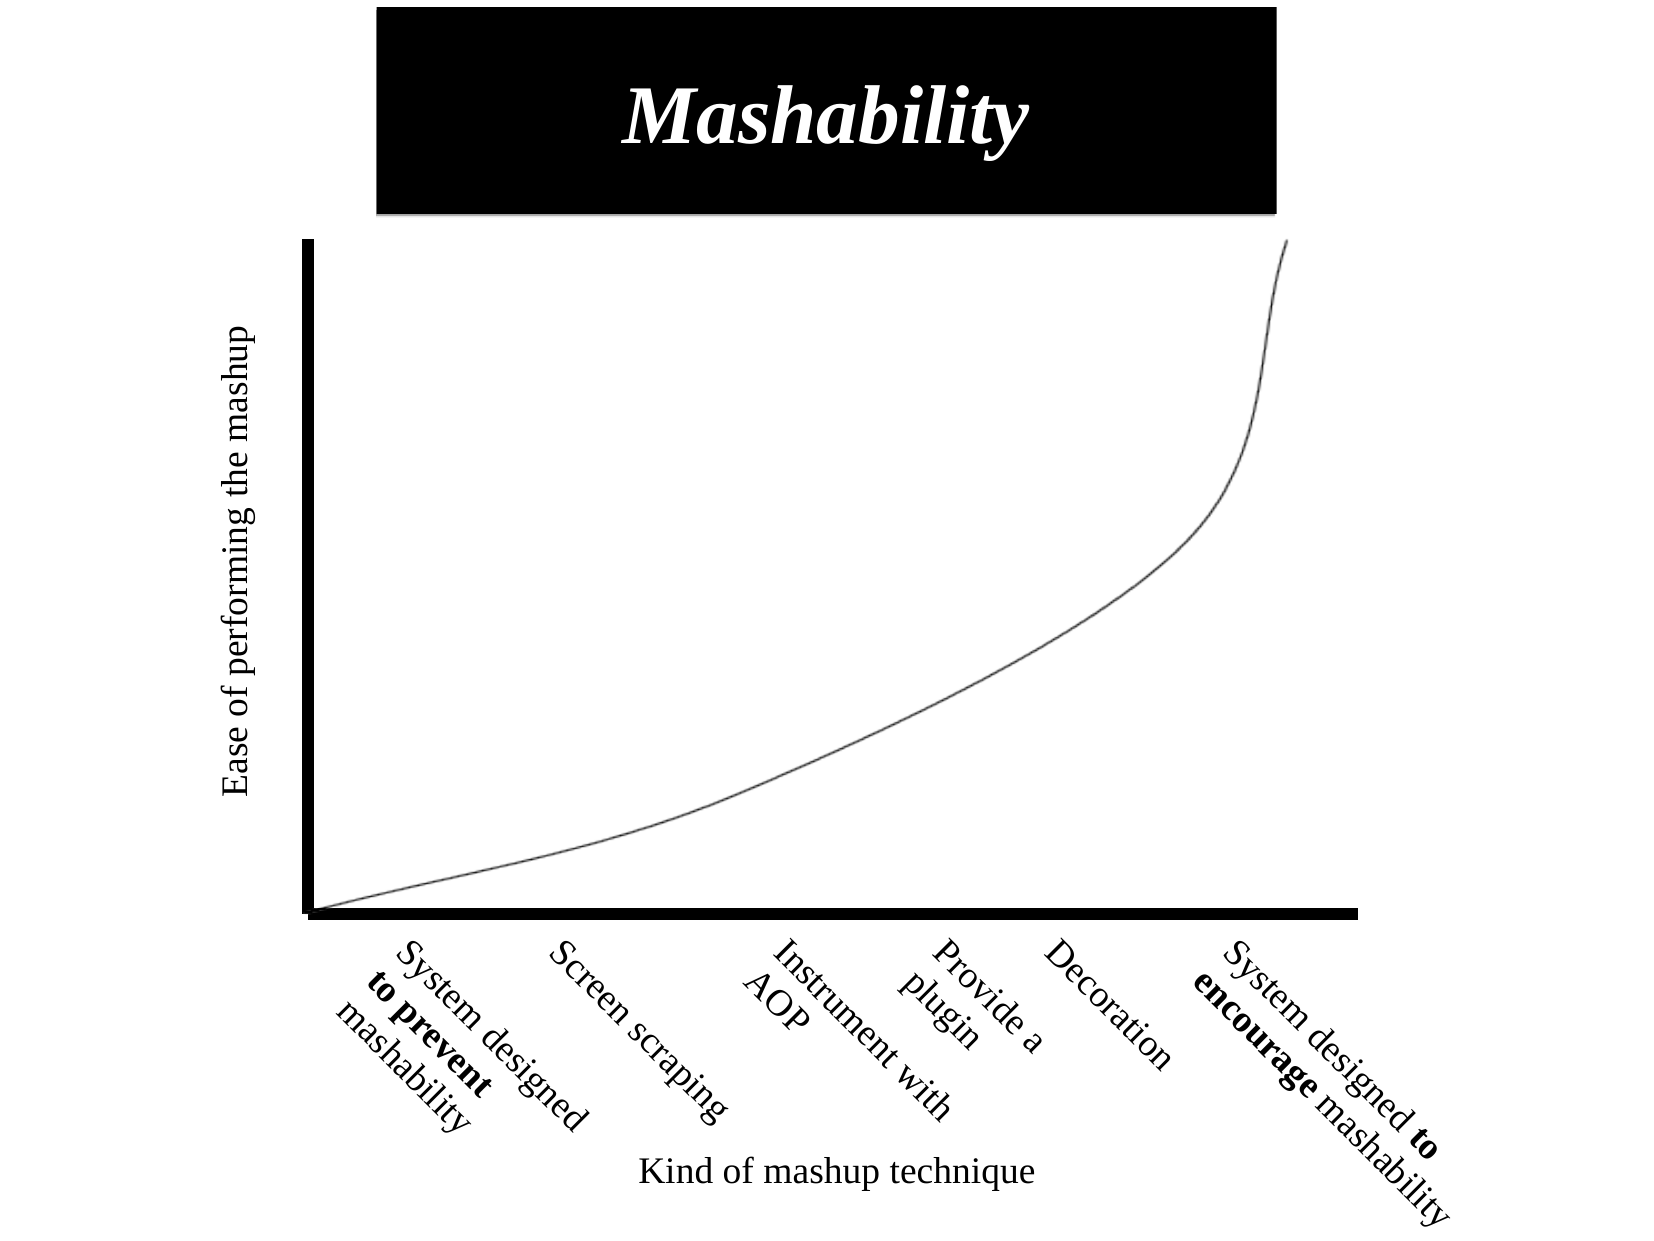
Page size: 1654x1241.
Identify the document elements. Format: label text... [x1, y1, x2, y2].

text_box Decoration [1022, 933, 1202, 1094]
text_box Instrument with AOP [721, 933, 981, 1175]
title Mashability [376, 7, 1277, 214]
text_box System designed to prevent mashability [314, 933, 613, 1214]
text_box Ease of performing the mashup [206, 312, 263, 813]
picture [280, 219, 1311, 933]
text_box Screen scraping [526, 933, 756, 1145]
text_box Provide a plugin [881, 933, 1073, 1107]
text_box System designed to encourage mashability [1170, 933, 1508, 1241]
text_box Kind of mashup technique [623, 1142, 1051, 1200]
